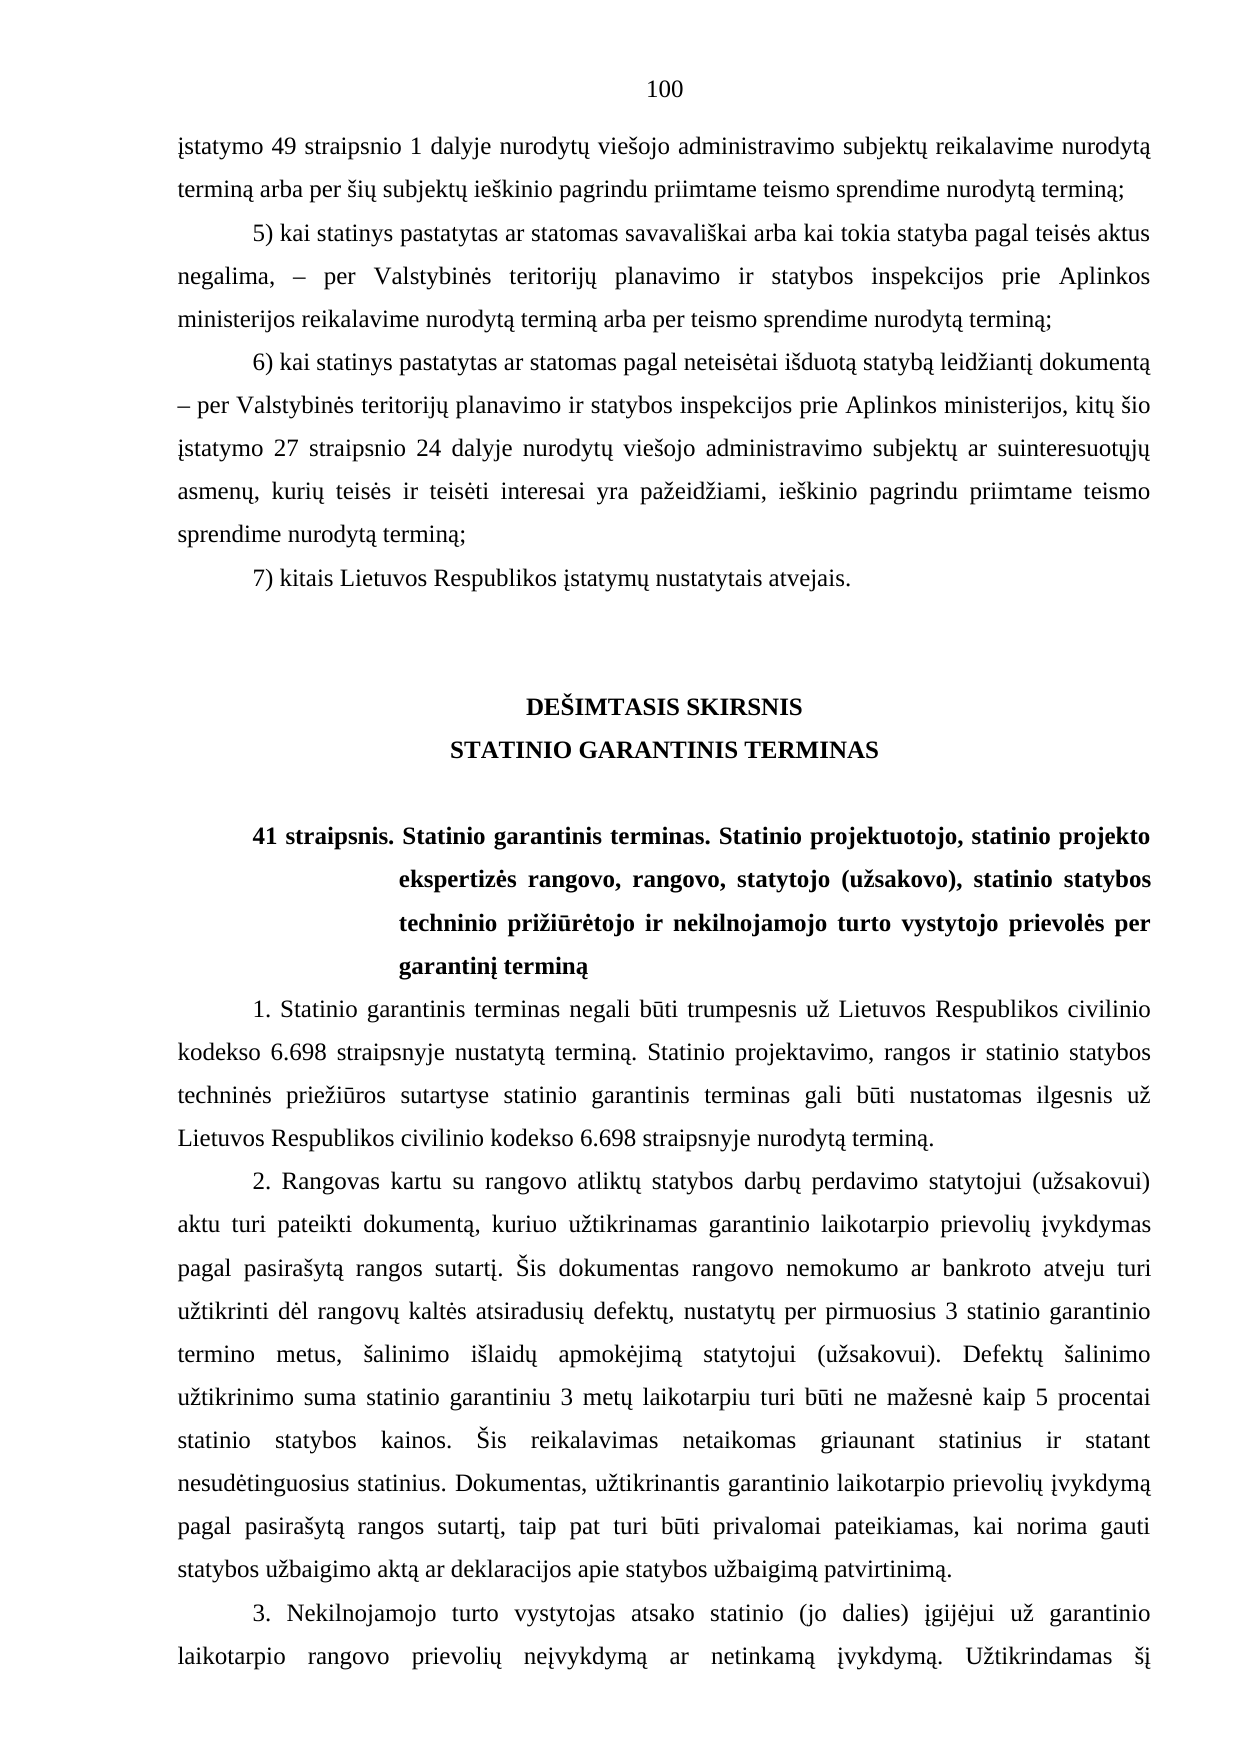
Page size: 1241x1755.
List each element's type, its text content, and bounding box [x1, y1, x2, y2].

text STATINIO GARANTINIS TERMINAS [177, 735, 1152, 764]
text įstatymo 49 straipsnio 1 dalyje nurodytų viešojo administravimo subjektų reikalavime nurodytą terminą arba per šių subjektų ieškinio pagrindu priimtame teismo sprendime nurodytą terminą; [177, 131, 1152, 203]
text 2. Rangovas kartu su rangovo atliktų statybos darbų perdavimo statytojui (užsakovui) aktu turi pateikti dokumentą, kuriuo užtikrinamas garantinio laikotarpio prievolių įvykdymas pagal pasirašytą rangos sutartį. Šis dokumentas rangovo nemokumo ar bankroto atveju turi užtikrinti dėl rangovų kaltės atsiradusių defektų, nustatytų per pirmuosius 3 statinio garantinio termino metus, šalinimo išlaidų apmokėjimą statytojui (užsakovui). Defektų šalinimo užtikrinimo suma statinio garantiniu 3 metų laikotarpiu turi būti ne mažesnė kaip 5 procentai statinio statybos kainos. Šis reikalavimas netaikomas griaunant statinius ir statant nesudėtinguosius statinius. Dokumentas, užtikrinantis garantinio laikotarpio prievolių įvykdymą pagal pasirašytą rangos sutartį, taip pat turi būti privalomai pateikiamas, kai norima gauti statybos užbaigimo aktą ar deklaracijos apie statybos užbaigimą patvirtinimą. [177, 1166, 1152, 1583]
text 7) kitais Lietuvos Respublikos įstatymų nustatytais atvejais. [177, 563, 1152, 591]
text 1. Statinio garantinis terminas negali būti trumpesnis už Lietuvos Respublikos civilinio kodekso 6.698 straipsnyje nustatytą terminą. Statinio projektavimo, rangos ir statinio statybos techninės priežiūros sutartyse statinio garantinis terminas gali būti nustatomas ilgesnis už Lietuvos Respublikos civilinio kodekso 6.698 straipsnyje nurodytą terminą. [177, 994, 1152, 1152]
text 3. Nekilnojamojo turto vystytojas atsako statinio (jo dalies) įgijėjui už garantinio laikotarpio rangovo prievolių neįvykdymą ar netinkamą įvykdymą. Užtikrindamas šį [177, 1598, 1152, 1669]
text 41 straipsnis. Statinio garantinis terminas. Statinio projektuotojo, statinio projekto ekspertizės rangovo, rangovo, statytojo (užsakovo), statinio statybos techninio prižiūrėtojo ir nekilnojamojo turto vystytojo prievolės per garantinį terminą [252, 821, 1152, 979]
text 5) kai statinys pastatytas ar statomas savavališkai arba kai tokia statyba pagal teisės aktus negalima, – per Valstybinės teritorijų planavimo ir statybos inspekcijos prie Aplinkos ministerijos reikalavime nurodytą terminą arba per teismo sprendime nurodytą terminą; [177, 218, 1152, 333]
text 6) kai statinys pastatytas ar statomas pagal neteisėtai išduotą statybą leidžiantį dokumentą – per Valstybinės teritorijų planavimo ir statybos inspekcijos prie Aplinkos ministerijos, kitų šio įstatymo 27 straipsnio 24 dalyje nurodytų viešojo administravimo subjektų ar suinteresuotųjų asmenų, kurių teisės ir teisėti interesai yra pažeidžiami, ieškinio pagrindu priimtame teismo sprendime nurodytą terminą; [177, 347, 1152, 548]
text DEŠIMTASIS SKIRSNIS [177, 692, 1152, 721]
